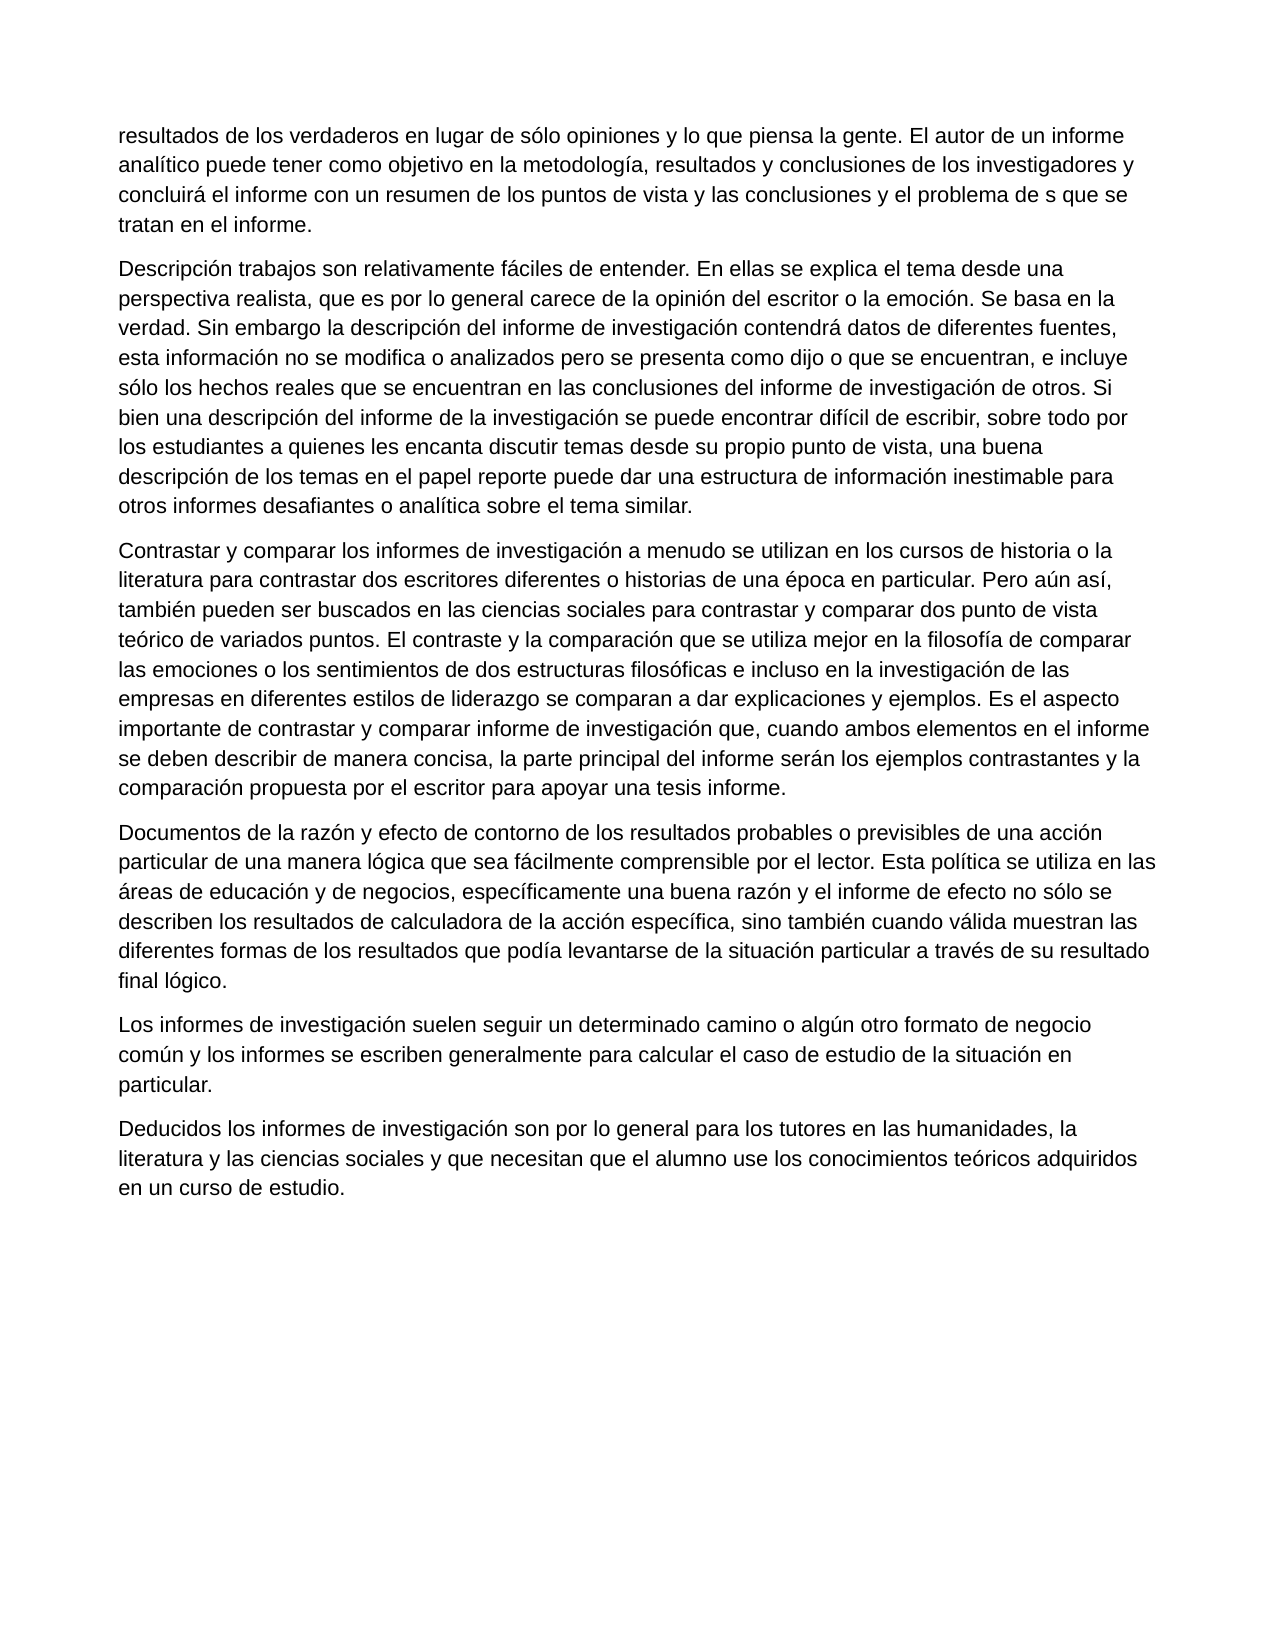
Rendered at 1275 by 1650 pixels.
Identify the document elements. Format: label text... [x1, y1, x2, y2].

text Los informes de investigación suelen seguir un determinado camino o algún otro formato de negocio común y los informes se escriben generalmente para calcular el caso de estudio de la situación en particular. [118, 1008, 1157, 1097]
text Documentos de la razón y efecto de contorno de los resultados probables o previsibles de una acción particular de una manera lógica que sea fácilmente comprensible por el lector. Esta política se utiliza en las áreas de educación y de negocios, específicamente una buena razón y el informe de efecto no sólo se describen los resultados de calculadora de la acción específica, sino también cuando válida muestran las diferentes formas de los resultados que podía levantarse de la situación particular a través de su resultado final lógico. [118, 815, 1157, 993]
text resultados de los verdaderos en lugar de sólo opiniones y lo que piensa la gente. El autor de un informe analítico puede tener como objetivo en la metodología, resultados y conclusiones de los investigadores y concluirá el informe con un resumen de los puntos de vista y las conclusiones y el problema de s que se tratan en el informe. [118, 118, 1157, 237]
text Deducidos los informes de investigación son por lo general para los tutores en las humanidades, la literatura y las ciencias sociales y que necesitan que el alumno use los conocimientos teóricos adquiridos en un curso de estudio. [118, 1111, 1157, 1200]
text Contrastar y comparar los informes de investigación a menudo se utilizan en los cursos de historia o la literatura para contrastar dos escritores diferentes o historias de una época en particular. Pero aún así, también pueden ser buscados en las ciencias sociales para contrastar y comparar dos punto de vista teórico de variados puntos. El contraste y la comparación que se utiliza mejor en la filosofía de comparar las emociones o los sentimientos de dos estructuras filosóficas e incluso en la investigación de las empresas en diferentes estilos de liderazgo se comparan a dar explicaciones y ejemplos. Es el aspecto importante de contrastar y comparar informe de investigación que, cuando ambos elementos en el informe se deben describir de manera concisa, la parte principal del informe serán los ejemplos contrastantes y la comparación propuesta por el escritor para apoyar una tesis informe. [118, 533, 1157, 800]
text Descripción trabajos son relativamente fáciles de entender. En ellas se explica el tema desde una perspectiva realista, que es por lo general carece de la opinión del escritor o la emoción. Se basa en la verdad. Sin embargo la descripción del informe de investigación contendrá datos de diferentes fuentes, esta información no se modifica o analizados pero se presenta como dijo o que se encuentran, e incluye sólo los hechos reales que se encuentran en las conclusiones del informe de investigación de otros. Si bien una descripción del informe de la investigación se puede encontrar difícil de escribir, sobre todo por los estudiantes a quienes les encanta discutir temas desde su propio punto de vista, una buena descripción de los temas en el papel reporte puede dar una estructura de información inestimable para otros informes desafiantes o analítica sobre el tema similar. [118, 251, 1157, 519]
